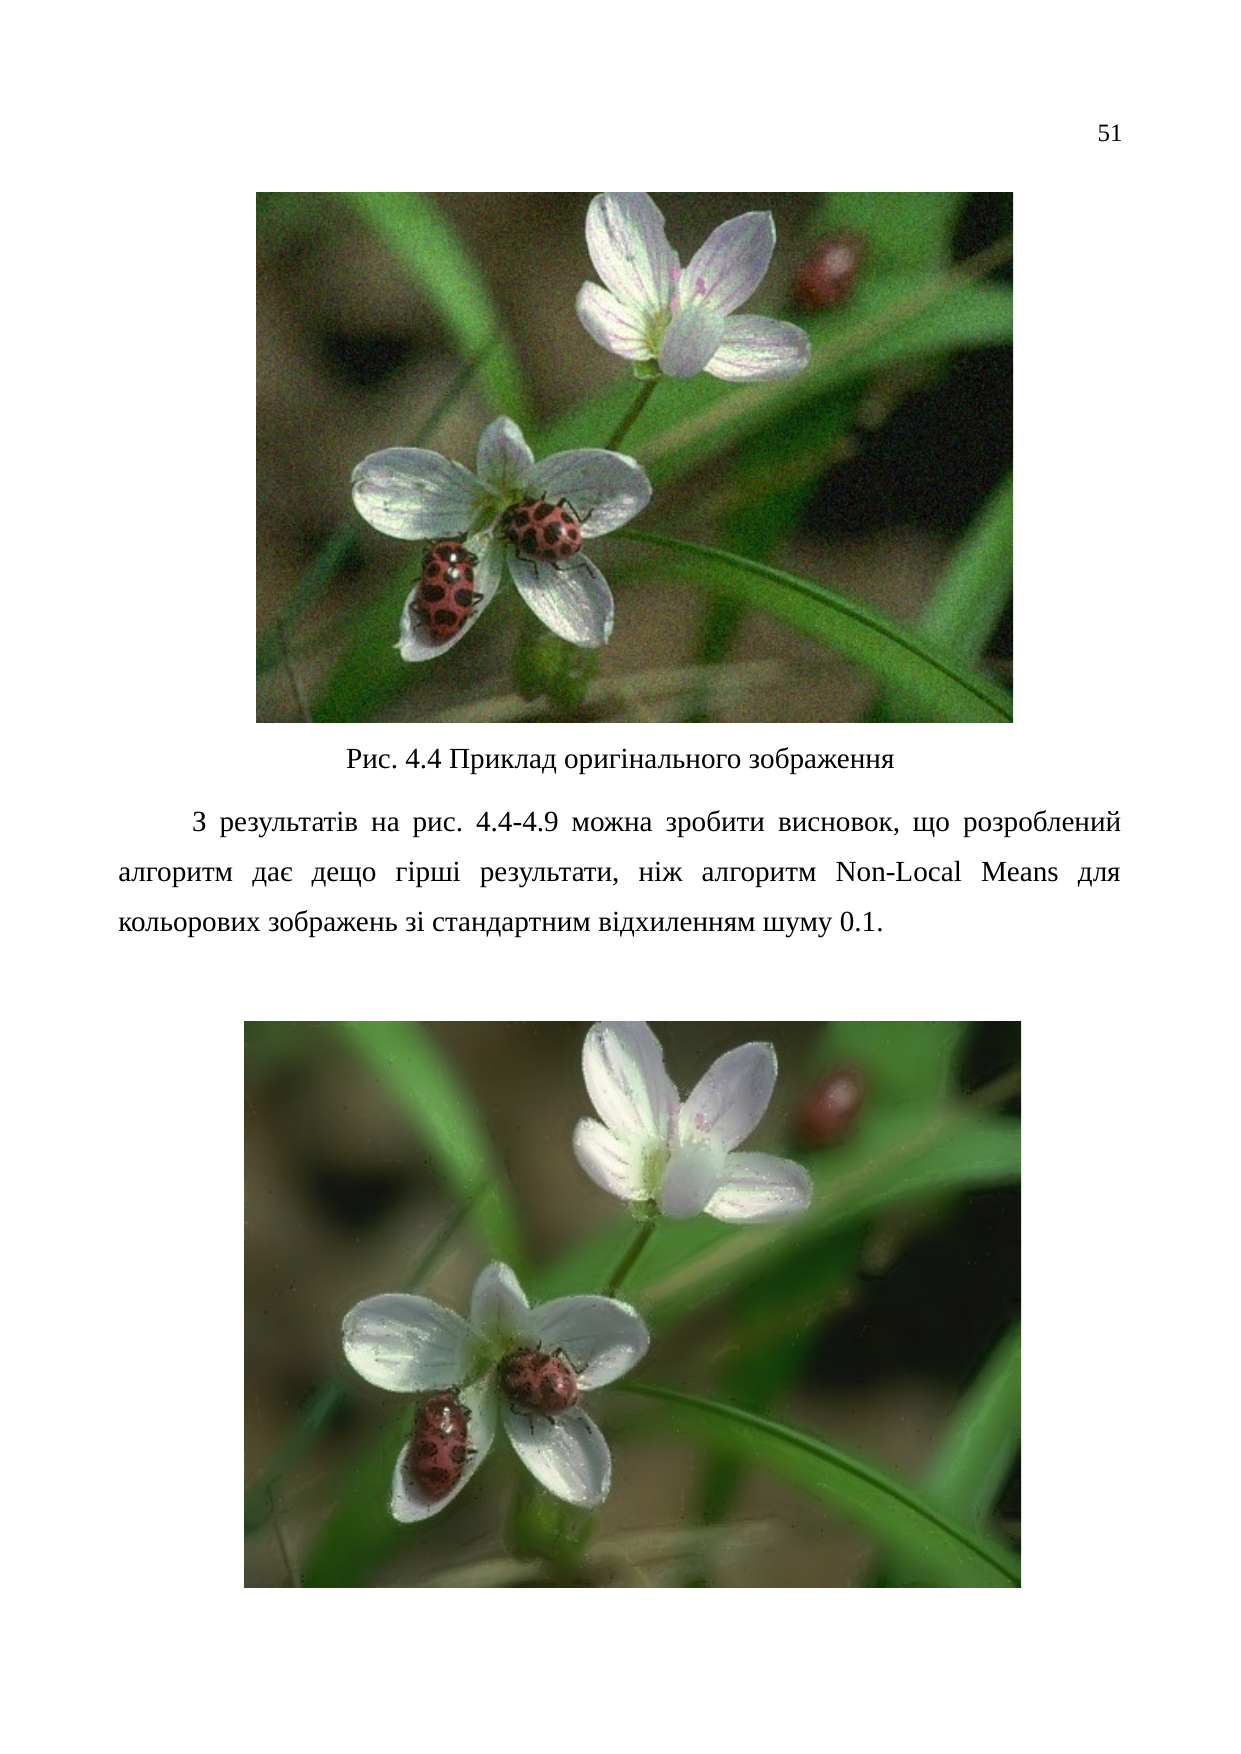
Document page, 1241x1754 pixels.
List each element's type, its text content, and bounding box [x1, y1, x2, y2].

text Рис. 4.4 Приклад оригінального зображення [118, 176, 1122, 774]
text З результатів на рис. 4.4-4.9 можна зробити висновок, що розроблений алгоритм дає дещо гірші результати, ніж алгоритм Non-Local Means для кольорових зображень зі стандартним відхиленням шуму 0.1. [118, 804, 1122, 938]
picture [256, 192, 1014, 723]
picture [244, 1021, 1022, 1588]
